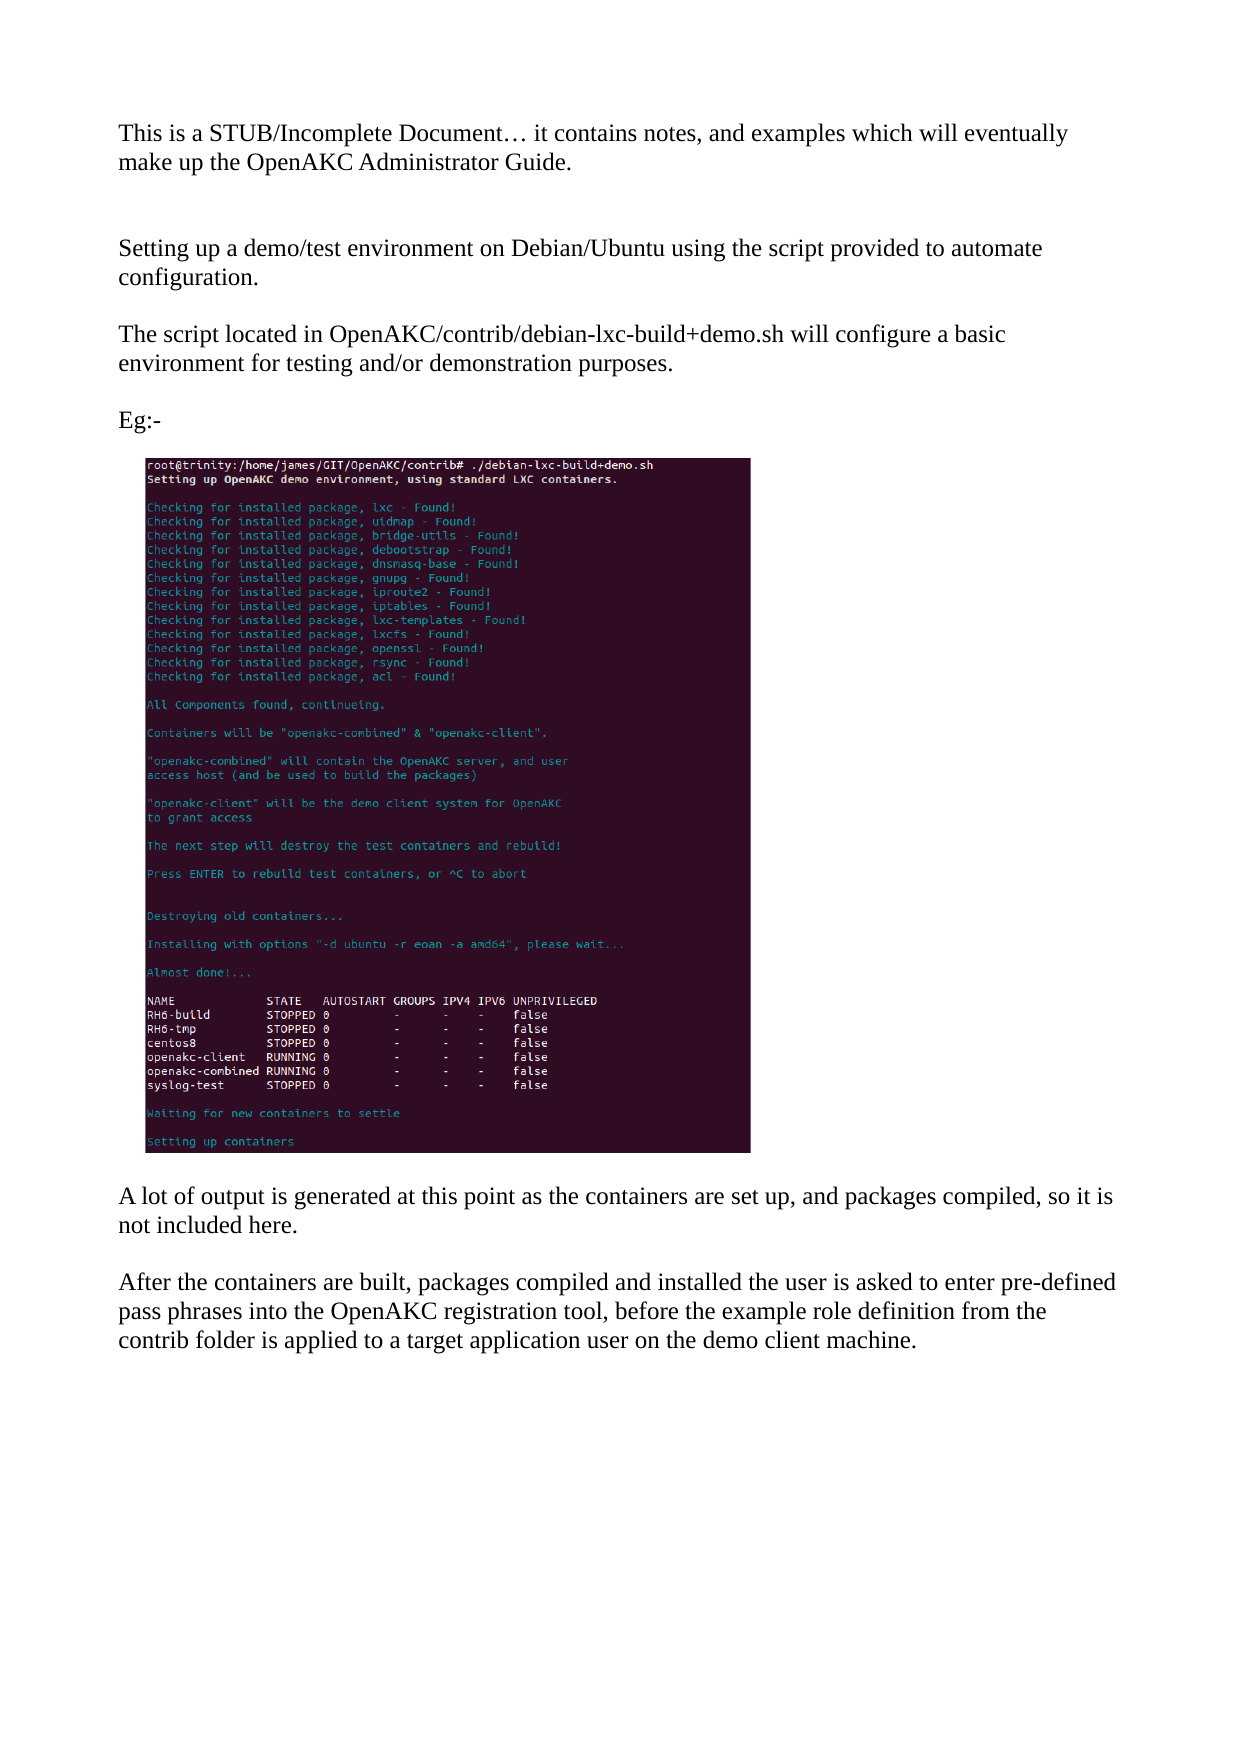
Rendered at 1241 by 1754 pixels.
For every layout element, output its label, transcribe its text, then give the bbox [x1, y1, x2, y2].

text After the containers are built, packages compiled and installed the user is asked to enter pre-defined pass phrases into the OpenAKC registration tool, before the example role definition from the contrib folder is applied to a target application user on the demo client machine. [118, 1267, 1122, 1354]
text This is a STUB/Incomplete Document… it contains notes, and examples which will eventually make up the OpenAKC Administrator Guide. [118, 118, 1122, 176]
text The script located in OpenAKC/contrib/debian-lxc-build+demo.sh will configure a basic environment for testing and/or demonstration purposes. [118, 319, 1122, 377]
text Setting up a demo/test environment on Debian/Ubuntu using the script provided to automate configuration. [118, 233, 1122, 291]
text Eg:- [118, 406, 1122, 434]
text A lot of output is generated at this point as the containers are set up, and packages compiled, so it is not included here. [118, 1181, 1122, 1239]
picture [145, 458, 751, 1153]
